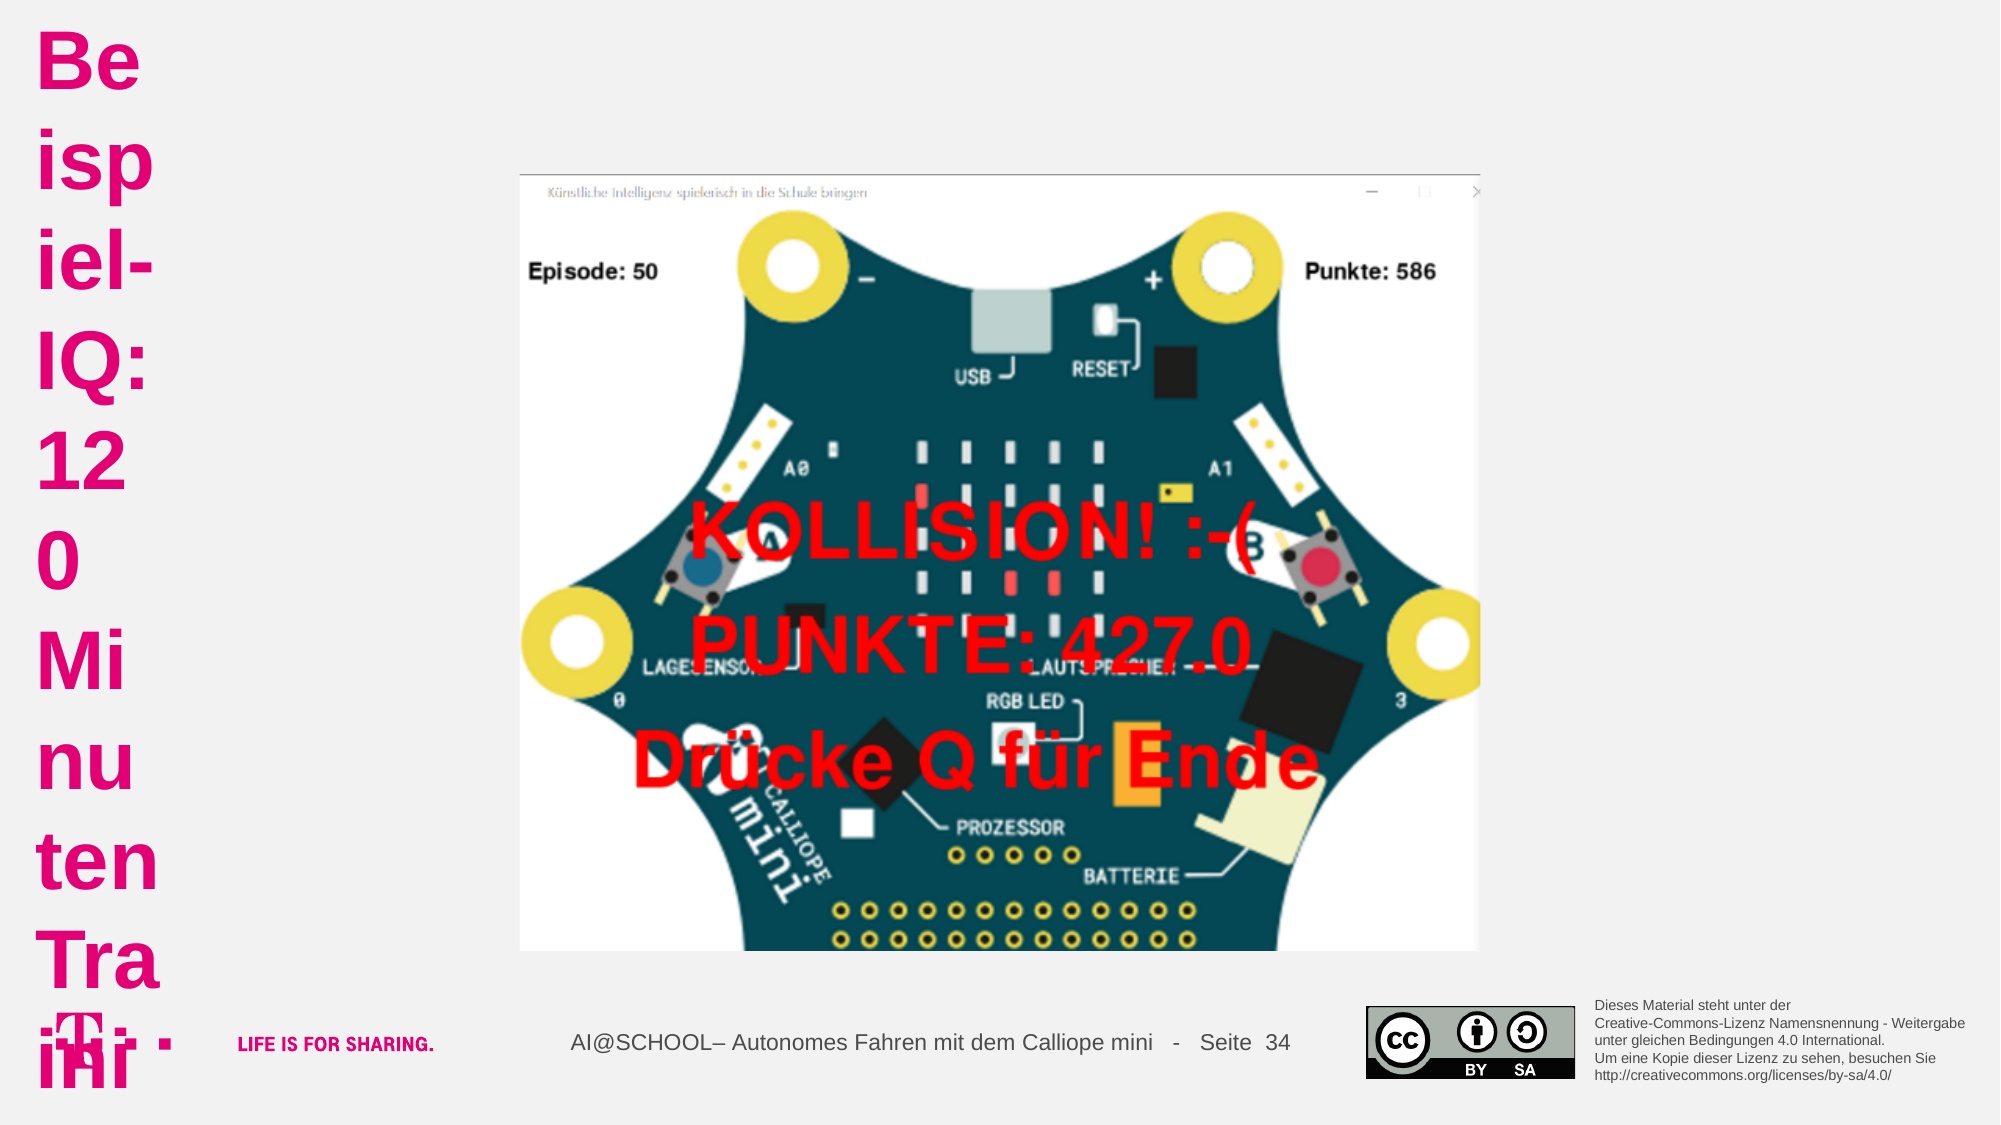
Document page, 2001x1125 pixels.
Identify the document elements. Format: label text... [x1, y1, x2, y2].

text_box Beispiel-IQ: 120 Minuten Trainingsdaten [23, 0, 174, 150]
picture [519, 174, 1481, 951]
